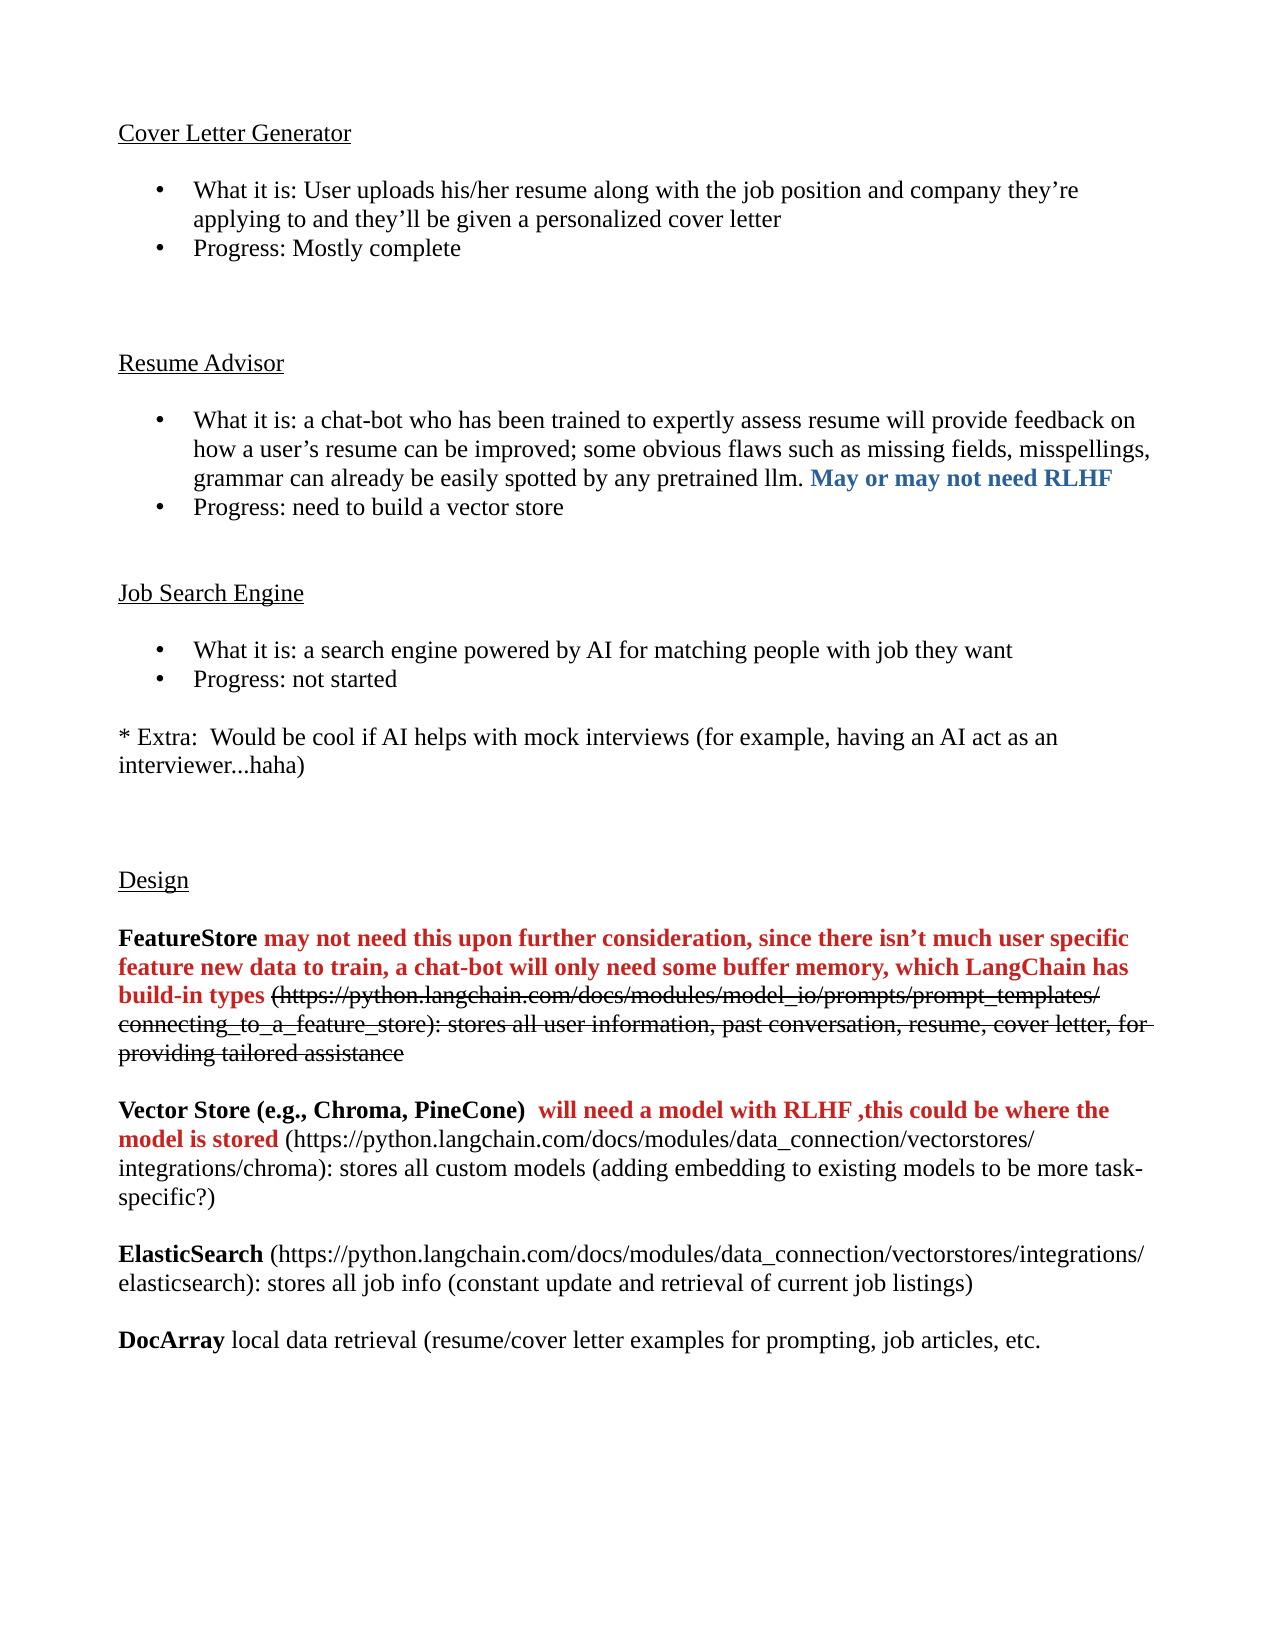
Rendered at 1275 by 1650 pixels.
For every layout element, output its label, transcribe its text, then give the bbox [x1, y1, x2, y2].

text Job Search Engine [118, 578, 1157, 607]
text Vector Store (e.g., Chroma, PineCone) will need a model with RLHF ,this could be where the model is stored (https://python.langchain.com/docs/modules/data_connection/vectorstores/integrations/chroma): stores all custom models (adding embedding to existing models to be more task-specific?) [118, 1096, 1157, 1239]
list What it is: User uploads his/her resume along with the job position and company they’re applying to and they’ll be given a personalized cover letter [156, 176, 1157, 233]
text Resume Advisor [118, 348, 1157, 377]
text DocArray local data retrieval (resume/cover letter examples for prompting, job articles, etc. [118, 1326, 1157, 1354]
text Cover Letter Generator [118, 118, 1157, 147]
text ElasticSearch (https://python.langchain.com/docs/modules/data_connection/vectorstores/integrations/elasticsearch): stores all job info (constant update and retrieval of current job listings) [118, 1239, 1157, 1297]
list What it is: a search engine powered by AI for matching people with job they want [156, 636, 1157, 664]
text * Extra: Would be cool if AI helps with mock interviews (for example, having an AI act as an interviewer...haha) [118, 722, 1157, 779]
text Design [118, 866, 1157, 894]
list What it is: a chat-bot who has been trained to expertly assess resume will provide feedback on how a user’s resume can be improved; some obvious flaws such as missing fields, misspellings, grammar can already be easily spotted by any pretrained llm. May or may not need RLHF [156, 406, 1157, 492]
list Progress: not started [156, 664, 1157, 693]
list Progress: need to build a vector store [156, 492, 1157, 521]
list Progress: Mostly complete [156, 233, 1157, 262]
text FeatureStore may not need this upon further consideration, since there isn’t much user specific feature new data to train, a chat-bot will only need some buffer memory, which LangChain has build-in types (https://python.langchain.com/docs/modules/model_io/prompts/prompt_templates/connecting_to_a_feature_store): stores all user information, past conversation, resume, cover letter, for providing tailored assistance [118, 923, 1157, 1067]
